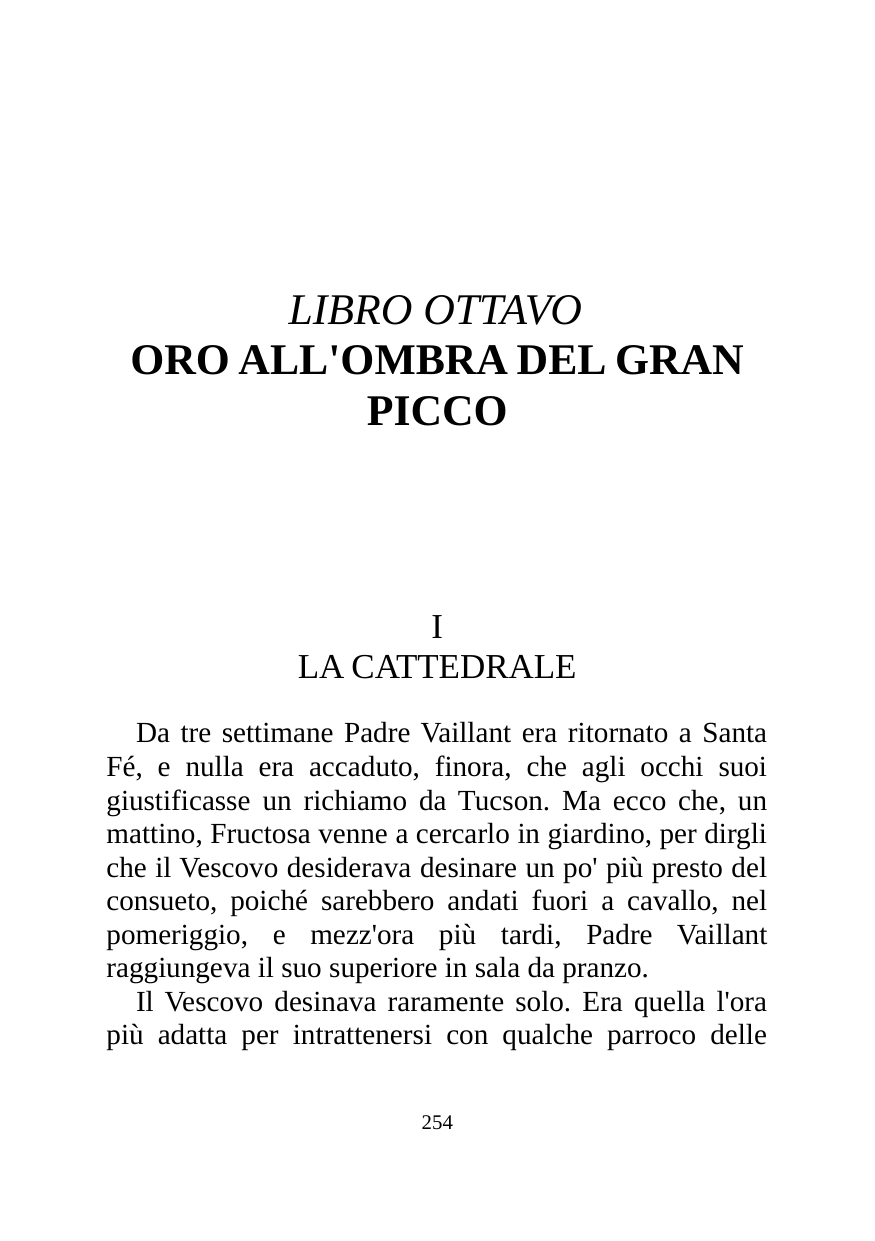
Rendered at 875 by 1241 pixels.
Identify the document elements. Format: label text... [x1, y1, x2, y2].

subtitle I LA CATTEDRALE [106, 606, 768, 686]
subtitle LIBRO OTTAVO ORO ALL'OMBRA DEL GRAN PICCO [106, 283, 768, 434]
text Il Vescovo desinava raramente solo. Era quella l'ora più adatta per intrattenersi con qualche parroco delle [106, 984, 768, 1051]
text Da tre settimane Padre Vaillant era ritornato a Santa Fé, e nulla era accaduto, finora, che agli occhi suoi giustificasse un richiamo da Tucson. Ma ecco che, un mattino, Fructosa venne a cercarlo in giardino, per dirgli che il Vescovo desiderava desinare un po' più presto del consueto, poiché sarebbero andati fuori a cavallo, nel pomeriggio, e mezz'ora più tardi, Padre Vaillant raggiungeva il suo superiore in sala da pranzo. [106, 716, 768, 984]
